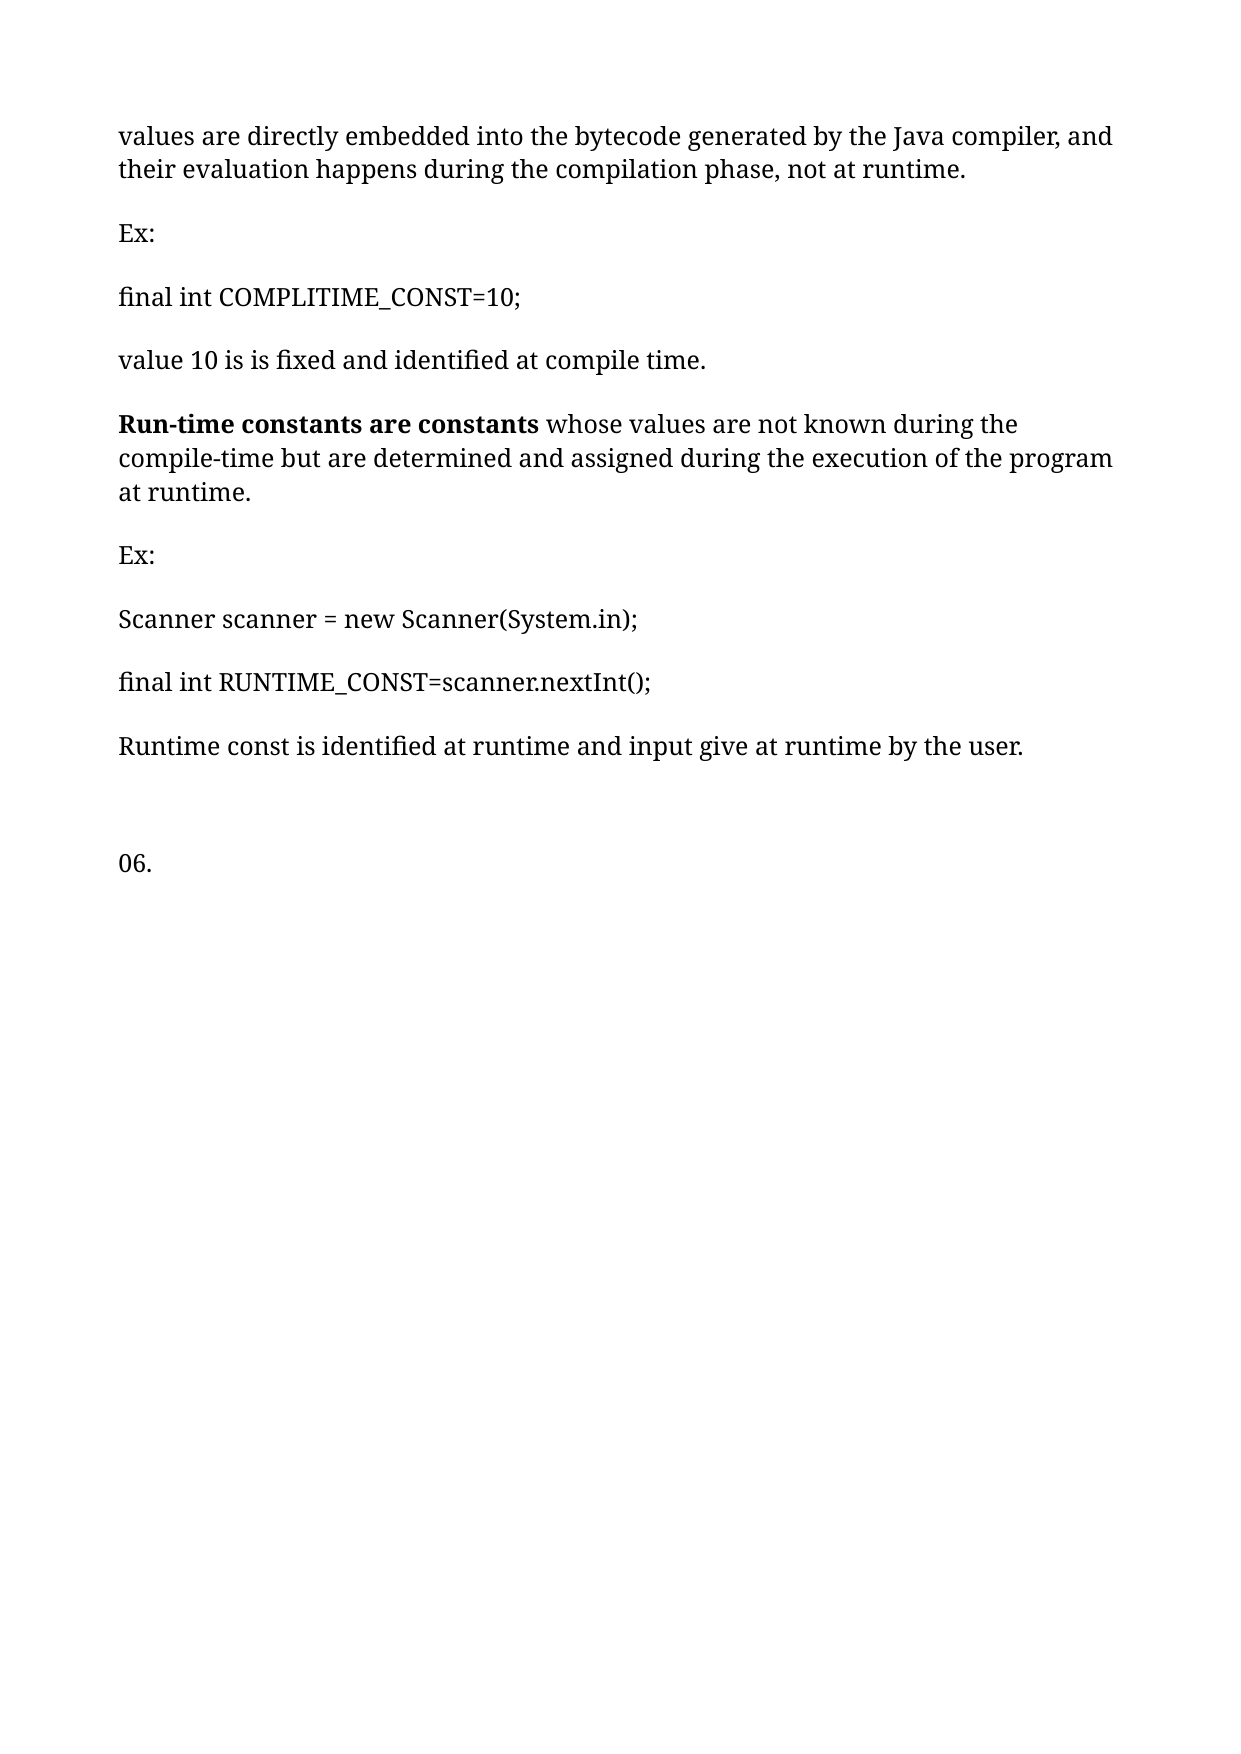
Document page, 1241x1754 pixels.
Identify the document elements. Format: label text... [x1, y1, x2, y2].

text Run-time constants are constants whose values are not known during the compile-time but are determined and assigned during the execution of the program at runtime. [118, 406, 1122, 508]
text values are directly embedded into the bytecode generated by the Java compiler, and their evaluation happens during the compilation phase, not at runtime. [118, 118, 1122, 186]
text Ex: [118, 538, 1122, 572]
text Runtime const is identified at runtime and input give at runtime by the user. [118, 729, 1122, 763]
text Scanner scanner = new Scanner(System.in); [118, 602, 1122, 636]
text value 10 is is fixed and identified at compile time. [118, 343, 1122, 377]
text 06. [118, 845, 1122, 879]
text Ex: [118, 216, 1122, 250]
text final int RUNTIME_CONST=scanner.nextInt(); [118, 665, 1122, 699]
text final int COMPLITIME_CONST=10; [118, 279, 1122, 313]
